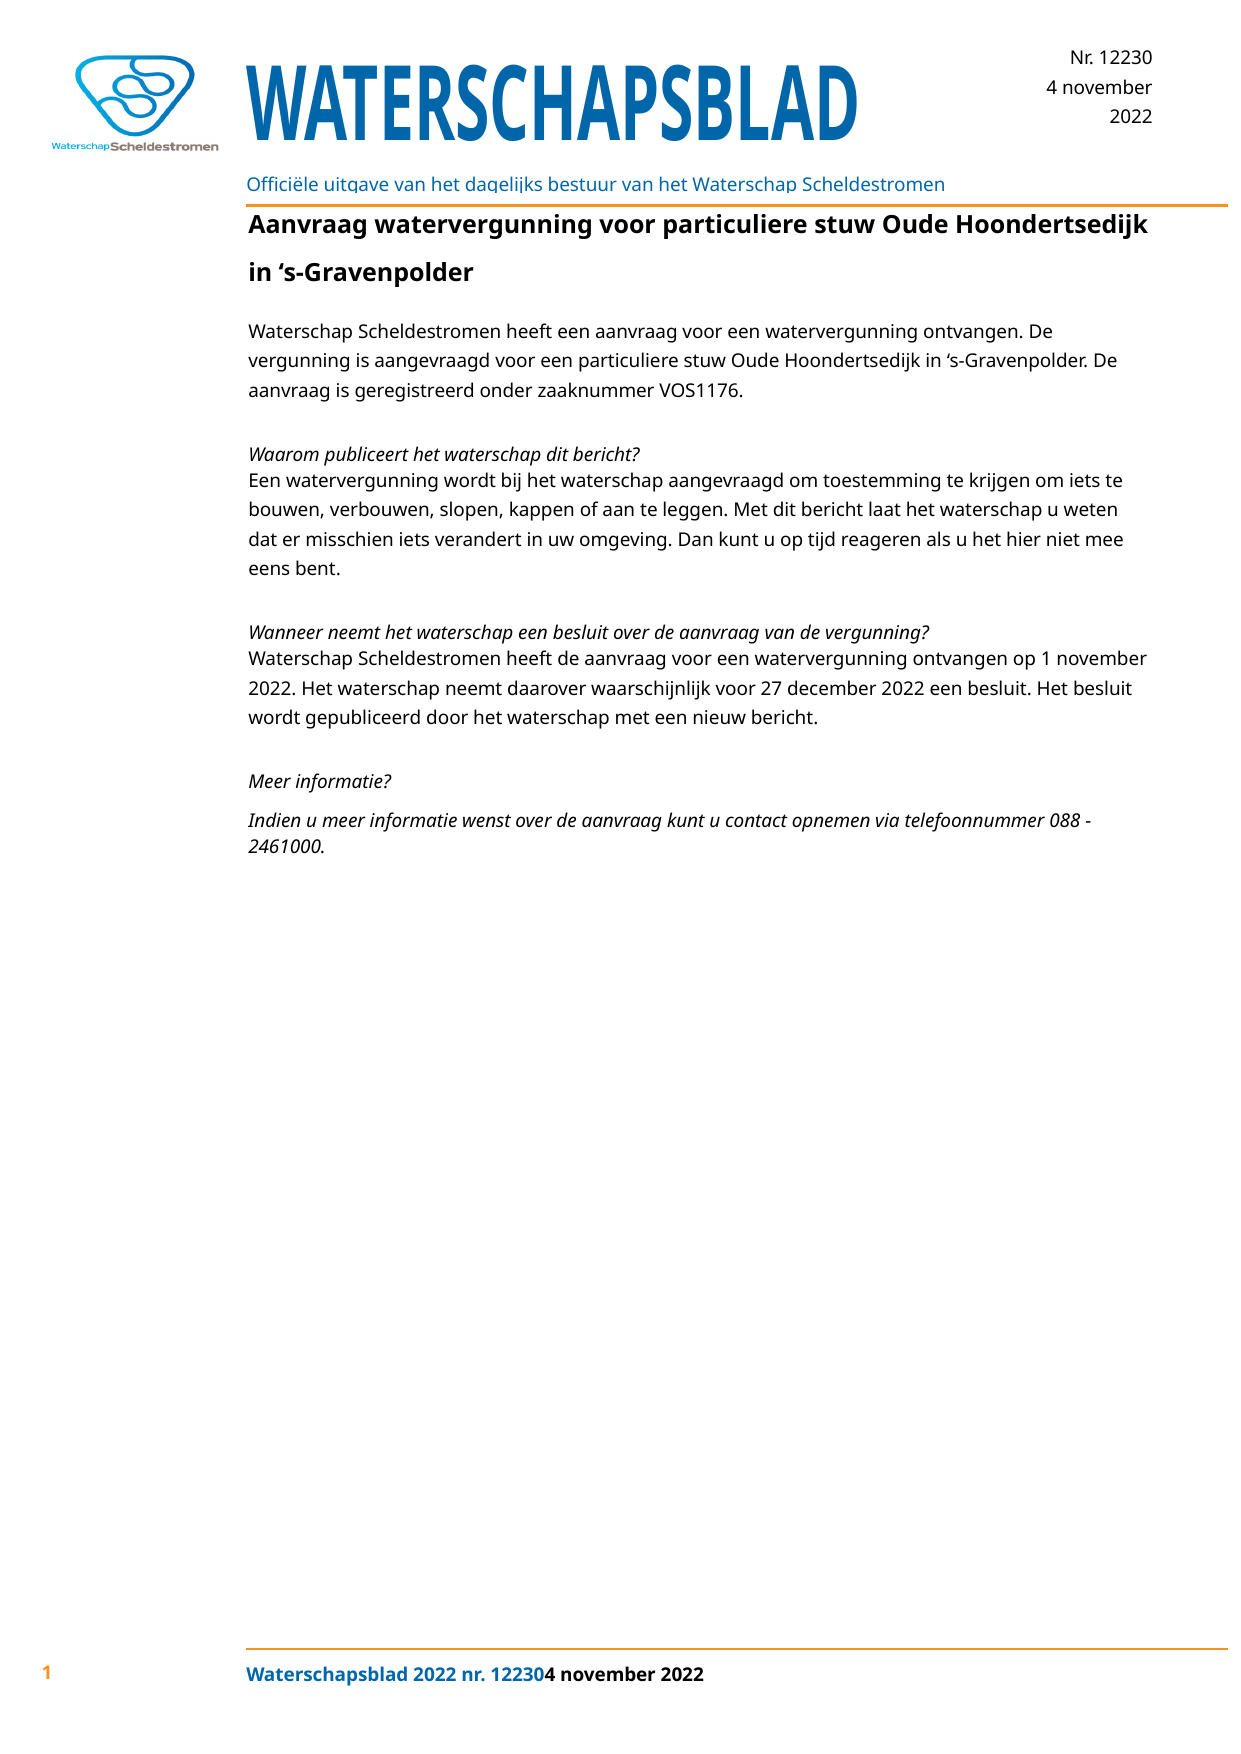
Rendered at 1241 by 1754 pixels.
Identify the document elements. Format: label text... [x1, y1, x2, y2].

text Indien u meer informatie wenst over de aanvraag kunt u contact opnemen via telefoonnummer 088 - 2461000. [248, 808, 1152, 859]
text Een watervergunning wordt bij het waterschap aangevraagd om toestemming te krijgen om iets te bouwen, verbouwen, slopen, kappen of aan te leggen. Met dit bericht laat het waterschap u weten dat er misschien iets verandert in uw omgeving. Dan kunt u op tijd reageren als u het hier niet mee eens bent. [248, 467, 1152, 581]
text Wanneer neemt het waterschap een besluit over de aanvraag van de vergunning? [248, 619, 1152, 645]
text Meer informatie? [248, 768, 1152, 794]
picture [41, 47, 231, 172]
text Waarom publiceert het waterschap dit bericht? [248, 441, 1152, 467]
text Waterschap Scheldestromen heeft de aanvraag voor een watervergunning ontvangen op 1 november 2022. Het waterschap neemt daarover waarschijnlijk voor 27 december 2022 een besluit. Het besluit wordt gepubliceerd door het waterschap met een nieuw bericht. [248, 645, 1152, 730]
text Waterschap Scheldestromen heeft een aanvraag voor een watervergunning ontvangen. De vergunning is aangevraagd voor een particuliere stuw Oude Hoondertsedijk in ‘s-Gravenpolder. De aanvraag is geregistreerd onder zaaknummer VOS1176. [248, 318, 1152, 403]
text Aanvraag watervergunning voor particuliere stuw Oude Hoondertsedijk in ‘s-Gravenpolder [248, 207, 1152, 288]
